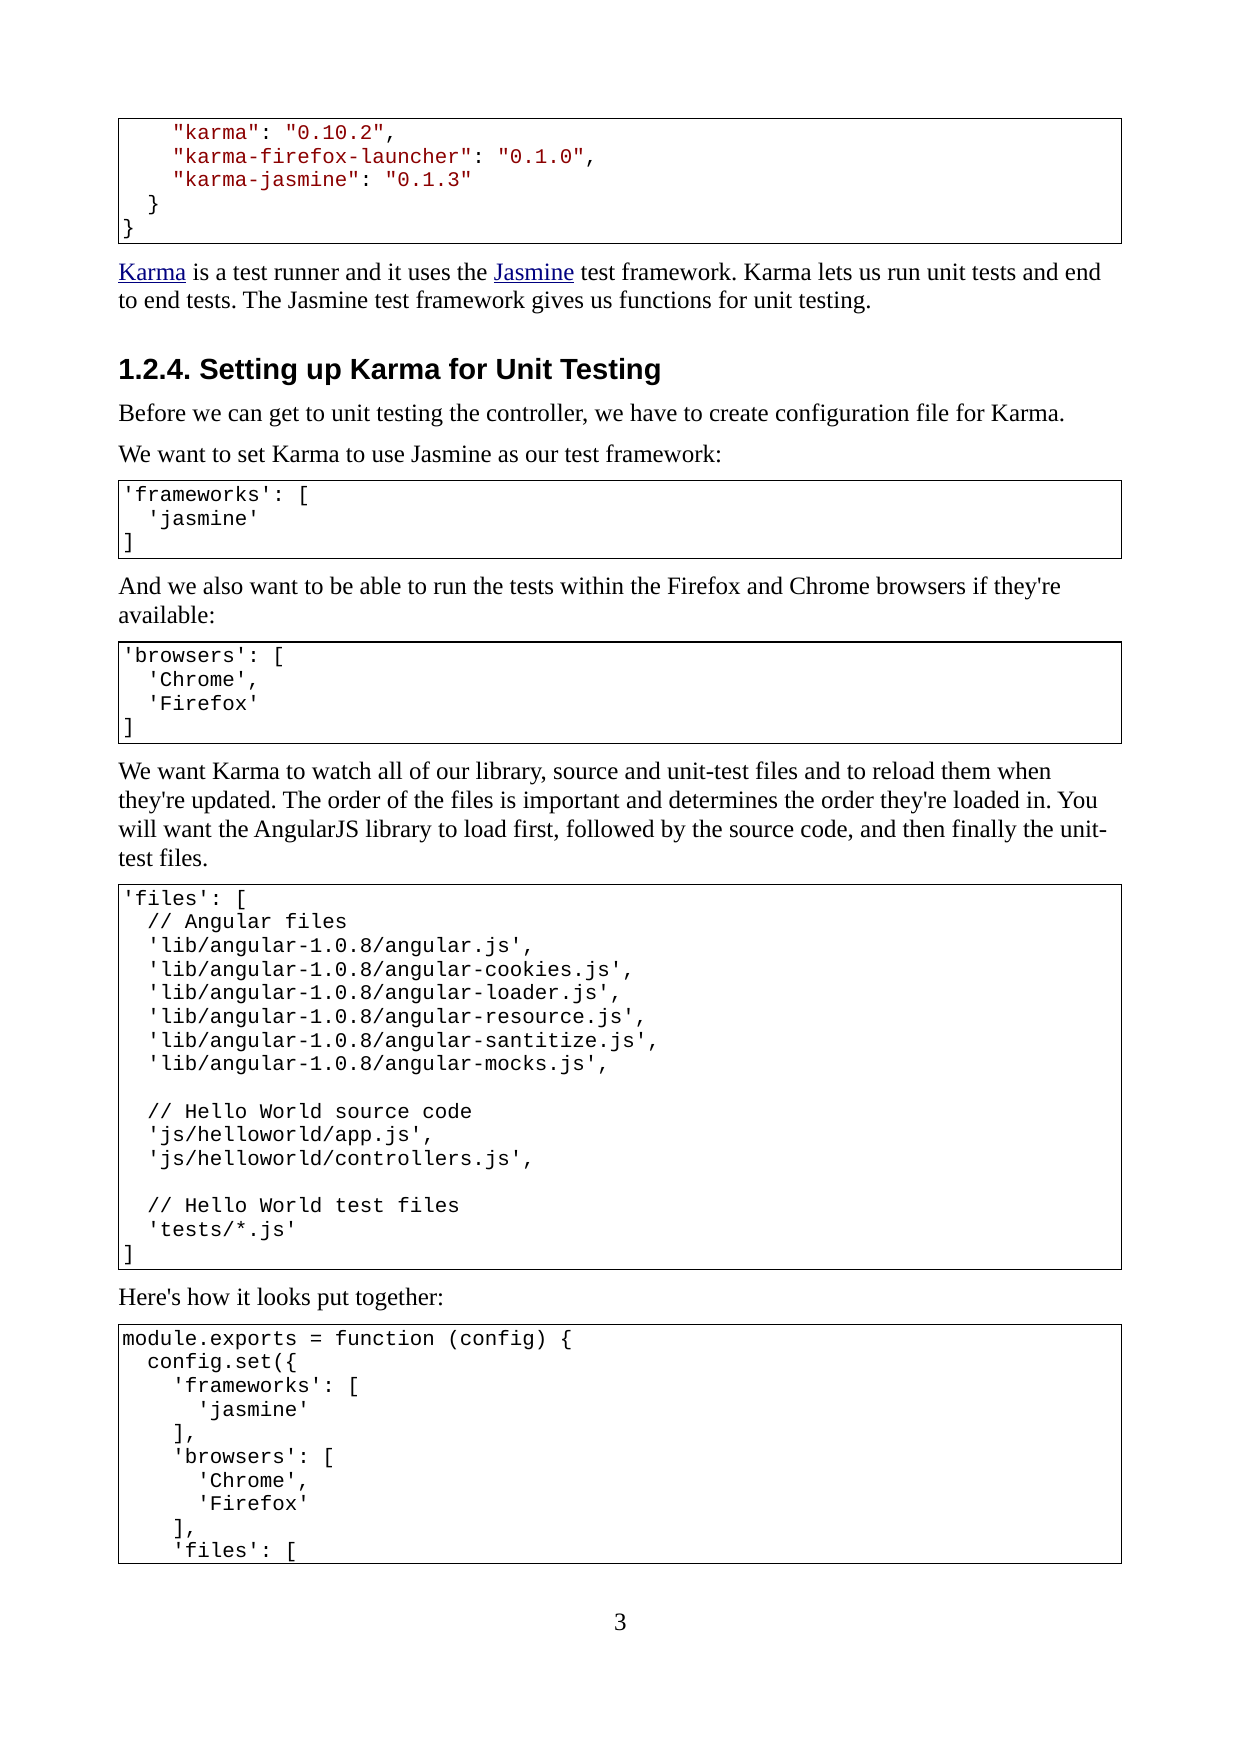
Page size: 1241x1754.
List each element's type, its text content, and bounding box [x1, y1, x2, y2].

text 'lib/angular-1.0.8/angular-santitize.js', [119, 1026, 1121, 1049]
text 'jasmine' [119, 504, 1121, 527]
text ], [119, 1513, 1121, 1537]
text // Hello World test files [119, 1191, 1121, 1215]
text module.exports = function (config) { [119, 1325, 1121, 1347]
text We want to set Karma to use Jasmine as our test framework: [118, 439, 1122, 468]
text 'lib/angular-1.0.8/angular-resource.js', [119, 1002, 1121, 1026]
text 'files': [ [119, 885, 1121, 907]
text Here's how it looks put together: [118, 1282, 1122, 1311]
text And we also want to be able to run the tests within the Firefox and Chrome browsers if they're available: [118, 571, 1122, 629]
text 'files': [ [119, 1537, 1121, 1563]
text 'Chrome', [119, 1466, 1121, 1489]
text 'frameworks': [ [119, 481, 1121, 504]
text } [119, 213, 1121, 243]
text // Angular files [119, 907, 1121, 931]
text We want Karma to watch all of our library, source and unit-test files and to reload them when they're updated. The order of the files is important and determines the order they're loaded in. You will want the AngularJS library to load first, followed by the source code, and then finally the unit-test files. [118, 756, 1122, 871]
text 'js/helloworld/controllers.js', [119, 1144, 1121, 1168]
text 'frameworks': [ [119, 1371, 1121, 1395]
text 'browsers': [ [119, 1442, 1121, 1466]
text "karma-jasmine": "0.1.3" [119, 165, 1121, 189]
text ], [119, 1418, 1121, 1442]
text Before we can get to unit testing the controller, we have to create configuration file for Karma. [118, 398, 1122, 426]
text 'tests/*.js' [119, 1215, 1121, 1238]
text // Hello World source code [119, 1097, 1121, 1120]
text 'Chrome', [119, 665, 1121, 689]
text "karma-firefox-launcher": "0.1.0", [119, 142, 1121, 165]
text 'jasmine' [119, 1395, 1121, 1418]
text 'lib/angular-1.0.8/angular-mocks.js', [119, 1049, 1121, 1073]
subtitle Setting up Karma for Unit Testing [118, 352, 1122, 385]
text Karma is a test runner and it uses the Jasmine test framework. Karma lets us run unit tests and end to end tests. The Jasmine test framework gives us functions for unit testing. [118, 257, 1122, 314]
text } [119, 189, 1121, 213]
text 'js/helloworld/app.js', [119, 1120, 1121, 1144]
text ] [119, 527, 1121, 558]
text 'Firefox' [119, 1489, 1121, 1513]
text 'lib/angular-1.0.8/angular-cookies.js', [119, 955, 1121, 978]
text 'browsers': [ [119, 643, 1121, 665]
text "karma": "0.10.2", [119, 119, 1121, 142]
text config.set({ [119, 1347, 1121, 1371]
text 'Firefox' [119, 689, 1121, 712]
text ] [119, 1238, 1121, 1269]
text 'lib/angular-1.0.8/angular-loader.js', [119, 978, 1121, 1002]
text 'lib/angular-1.0.8/angular.js', [119, 931, 1121, 955]
text ] [119, 712, 1121, 743]
